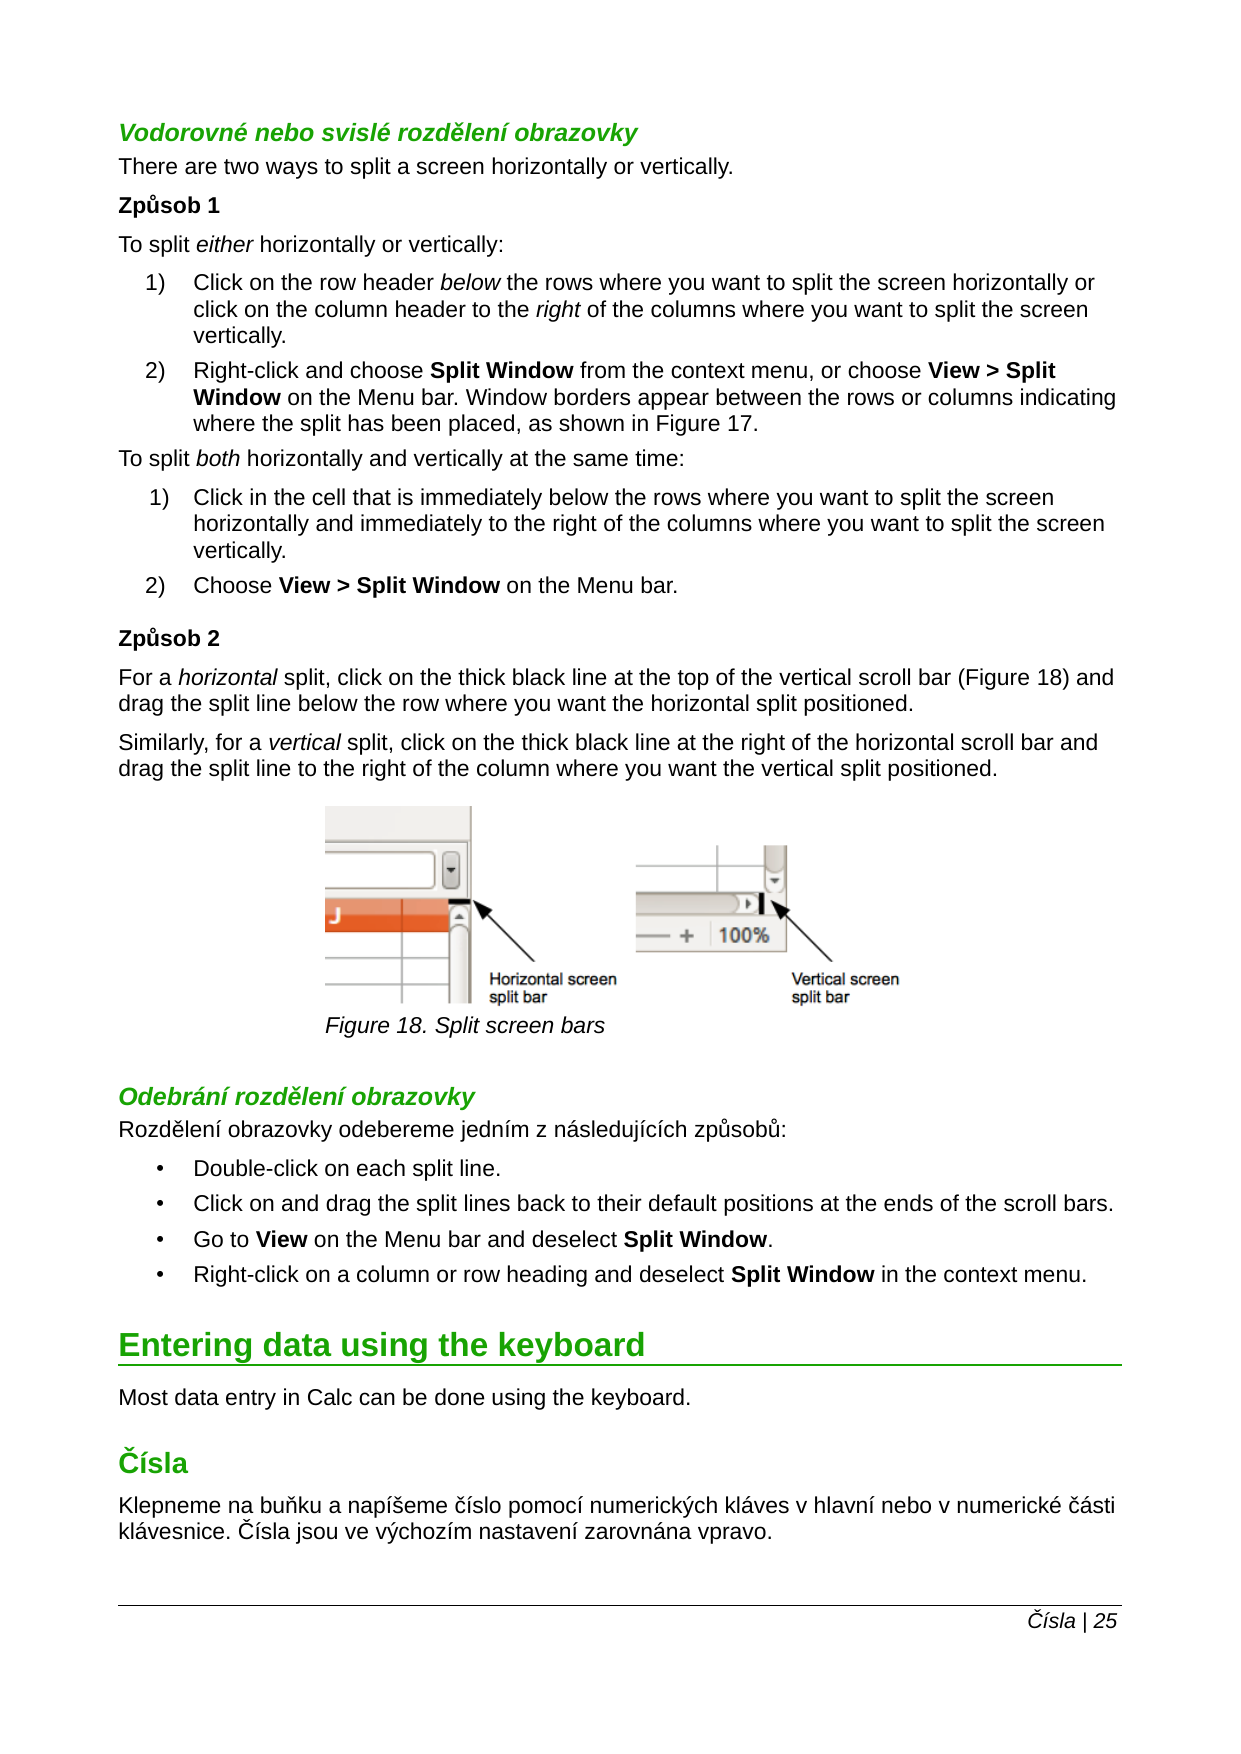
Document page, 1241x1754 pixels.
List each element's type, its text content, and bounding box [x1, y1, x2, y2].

text To split both horizontally and vertically at the same time: [118, 445, 1122, 472]
list Choose View > Split Window on the Menu bar. [165, 572, 1122, 598]
subtitle Entering data using the keyboard [118, 1326, 1122, 1364]
text Similarly, for a vertical split, click on the thick black line at the right of the horizontal scroll bar and drag the split line to the right of the column where you want the vertical split positioned. [118, 729, 1122, 782]
text Klepneme na buňku a napíšeme číslo pomocí numerických kláves v hlavní nebo v numerické části klávesnice. Čísla jsou ve výchozím nastavení zarovnána vpravo. [118, 1492, 1122, 1544]
subtitle Vodorovné nebo svislé rozdělení obrazovky [118, 118, 1122, 147]
text To split either horizontally or vertically: [118, 231, 1122, 257]
list Right-click on a column or row heading and deselect Split Window in the context menu. [156, 1261, 1122, 1287]
text Způsob 2 [118, 625, 1122, 651]
list Double-click on each split line. [156, 1155, 1122, 1182]
text There are two ways to split a screen horizontally or vertically. [118, 153, 1122, 179]
subtitle Odebrání rozdělení obrazovky [118, 1082, 1122, 1110]
text Způsob 1 [118, 192, 1122, 218]
list Click in the cell that is immediately below the rows where you want to split the screen horizontally and immediately to the right of the columns where you want to split the screen vertically. [169, 484, 1122, 563]
text For a horizontal split, click on the thick black line at the top of the vertical scroll bar (Figure 18) and drag the split line below the row where you want the horizontal split positioned. [118, 664, 1122, 716]
text Most data entry in Calc can be done using the keyboard. [118, 1384, 1122, 1410]
list Go to View on the Menu bar and deselect Split Window. [156, 1226, 1122, 1252]
text Figure 18. Split screen bars [325, 1013, 915, 1038]
subtitle Čísla [118, 1446, 1122, 1480]
list Click on and drag the split lines back to their default positions at the ends of the scroll bars. [156, 1190, 1122, 1217]
list Click on the row header below the rows where you want to split the screen horizontally or click on the column header to the right of the columns where you want to split the screen vertically. [165, 269, 1122, 348]
list Rozdělení obrazovky odebereme jedním z následujících způsobů: [118, 1116, 1122, 1143]
list Right-click and choose Split Window from the context menu, or choose View > Split Window on the Menu bar. Window borders appear between the rows or columns indicating where the split has been placed, as shown in Figure 17. [165, 357, 1122, 436]
picture [325, 806, 916, 1013]
